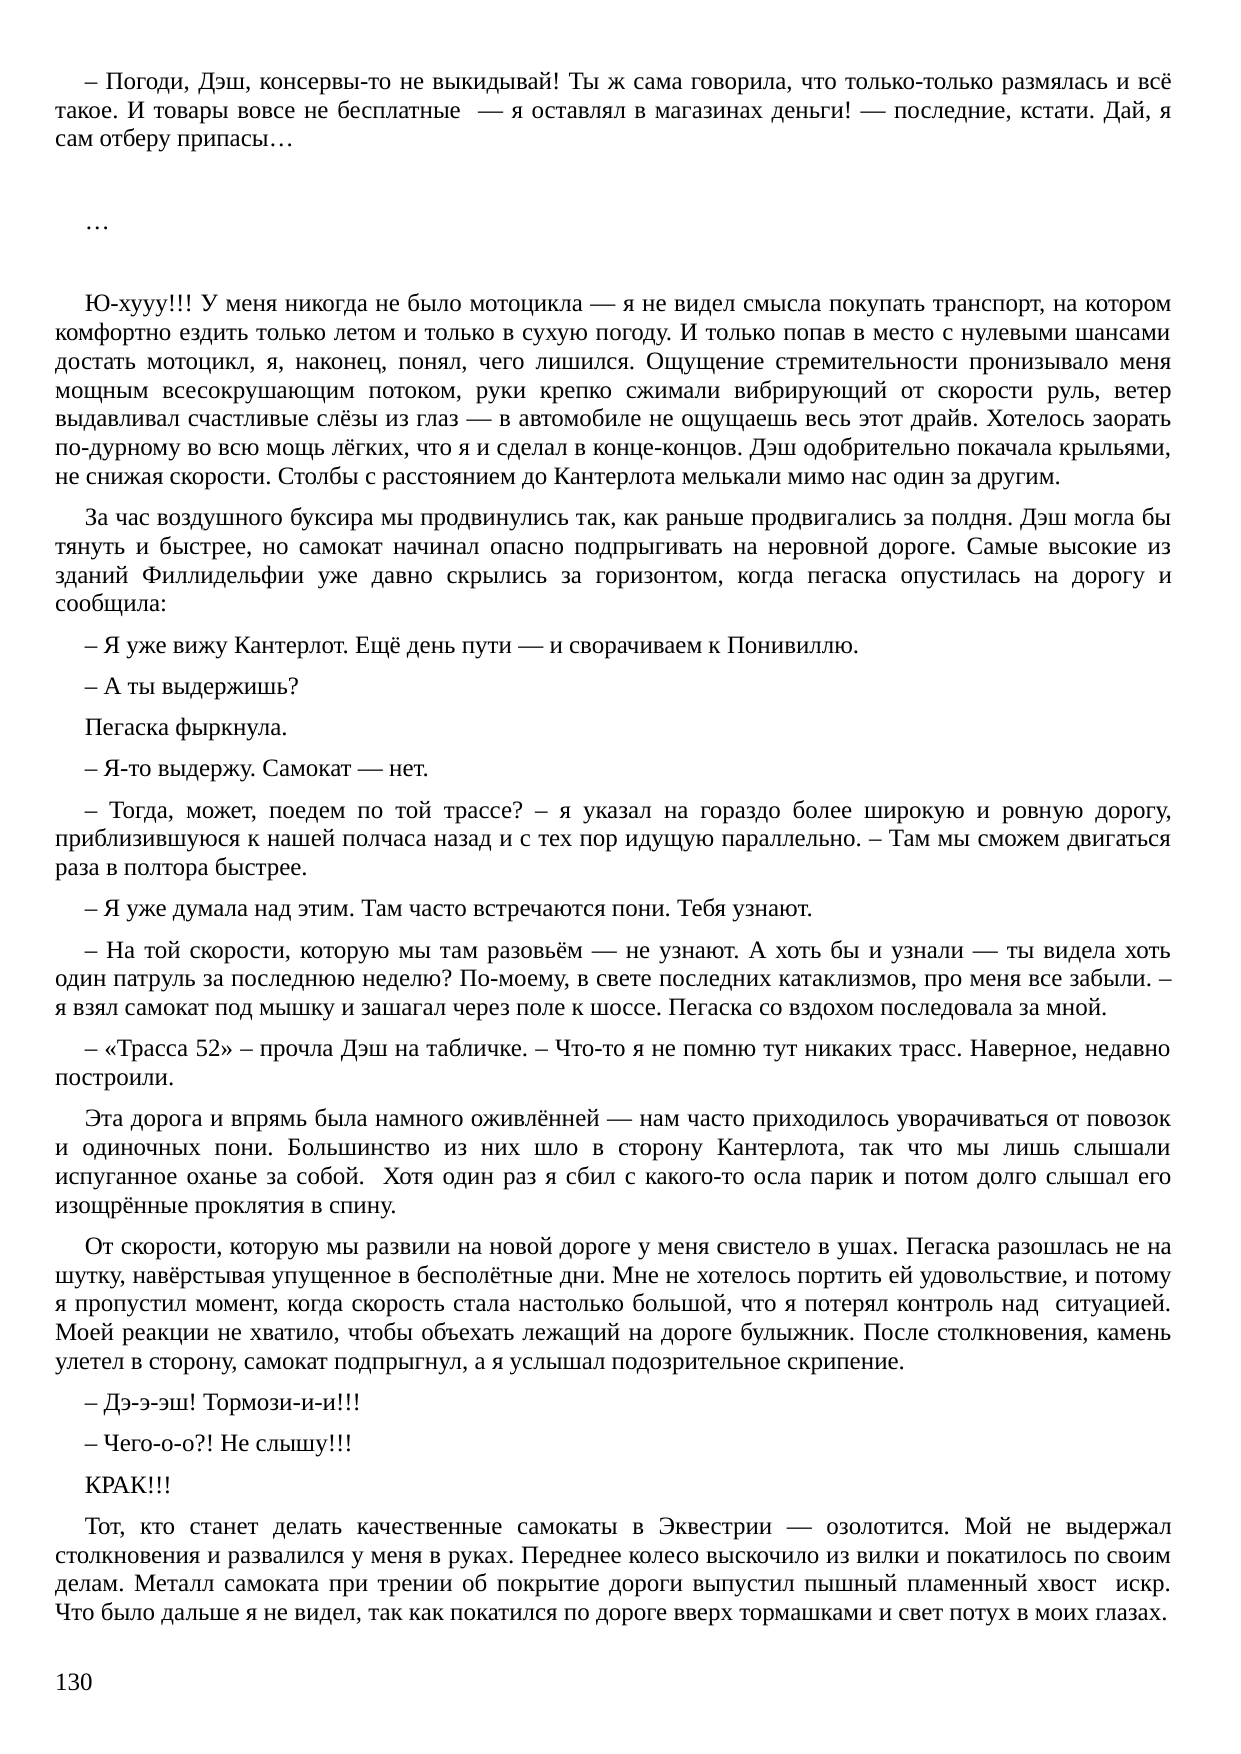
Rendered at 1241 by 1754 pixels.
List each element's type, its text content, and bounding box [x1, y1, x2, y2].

text – Дэ-э-эш! Тормози-и-и!!! [55, 1387, 1173, 1416]
text – Тогда, может, поедем по той трассе? – я указал на гораздо более широкую и ровную дорогу, приблизившуюся к нашей полчаса назад и с тех пор идущую параллельно. – Там мы сможем двигаться раза в полтора быстрее. [55, 795, 1173, 881]
text – Я уже вижу Кантерлот. Ещё день пути — и сворачиваем к Понивиллю. [55, 630, 1173, 658]
text – На той скорости, которую мы там разовьём — не узнают. А хоть бы и узнали — ты видела хоть один патруль за последнюю неделю? По-моему, в свете последних катаклизмов, про меня все забыли. – я взял самокат под мышку и зашагал через поле к шоссе. Пегаска со вздохом последовала за мной. [55, 935, 1173, 1021]
text За час воздушного буксира мы продвинулись так, как раньше продвигались за полдня. Дэш могла бы тянуть и быстрее, но самокат начинал опасно подпрыгивать на неровной дороге. Самые высокие из зданий Филлидельфии уже давно скрылись за горизонтом, когда пегаска опустилась на дорогу и сообщила: [55, 502, 1173, 617]
text Тот, кто станет делать качественные самокаты в Эквестрии — озолотится. Мой не выдержал столкновения и развалился у меня в руках. Переднее колесо выскочило из вилки и покатилось по своим делам. Металл самоката при трении об покрытие дороги выпустил пышный пламенный хвост искр. Что было дальше я не видел, так как покатился по дороге вверх тормашками и свет потух в моих глазах. [55, 1511, 1173, 1626]
text КРАК!!! [55, 1470, 1173, 1498]
text Пегаска фыркнула. [55, 712, 1173, 741]
text – Я-то выдержу. Самокат — нет. [55, 753, 1173, 782]
text Эта дорога и впрямь была намного оживлённей — нам часто приходилось уворачиваться от повозок и одиночных пони. Большинство из них шло в сторону Кантерлота, так что мы лишь слышали испуганное оханье за собой. Хотя один раз я сбил с какого-то осла парик и потом долго слышал его изощрённые проклятия в спину. [55, 1103, 1173, 1218]
text – «Трасса 52» – прочла Дэш на табличке. – Что-то я не помню тут никаких трасс. Наверное, недавно построили. [55, 1033, 1173, 1091]
text – Погоди, Дэш, консервы-то не выкидывай! Ты ж сама говорила, что только-только размялась и всё такое. И товары вовсе не бесплатные — я оставлял в магазинах деньги! — последние, кстати. Дай, я сам отберу припасы… [55, 66, 1173, 152]
text … [55, 206, 1173, 235]
text – Чего-о-о?! Не слышу!!! [55, 1428, 1173, 1457]
text Ю-хууу!!! У меня никогда не было мотоцикла — я не видел смысла покупать транспорт, на котором комфортно ездить только летом и только в сухую погоду. И только попав в место с нулевыми шансами достать мотоцикл, я, наконец, понял, чего лишился. Ощущение стремительности пронизывало меня мощным всесокрушающим потоком, руки крепко сжимали вибрирующий от скорости руль, ветер выдавливал счастливые слёзы из глаз — в автомобиле не ощущаешь весь этот драйв. Хотелось заорать по-дурному во всю мощь лёгких, что я и сделал в конце-концов. Дэш одобрительно покачала крыльями, не снижая скорости. Столбы с расстоянием до Кантерлота мелькали мимо нас один за другим. [55, 288, 1173, 490]
text От скорости, которую мы развили на новой дороге у меня свистело в ушах. Пегаска разошлась не на шутку, навёрстывая упущенное в бесполётные дни. Мне не хотелось портить ей удовольствие, и потому я пропустил момент, когда скорость стала настолько большой, что я потерял контроль над ситуацией. Моей реакции не хватило, чтобы объехать лежащий на дороге булыжник. После столкновения, камень улетел в сторону, самокат подпрыгнул, а я услышал подозрительное скрипение. [55, 1231, 1173, 1375]
text – Я уже думала над этим. Там часто встречаются пони. Тебя узнают. [55, 893, 1173, 922]
text – А ты выдержишь? [55, 671, 1173, 700]
